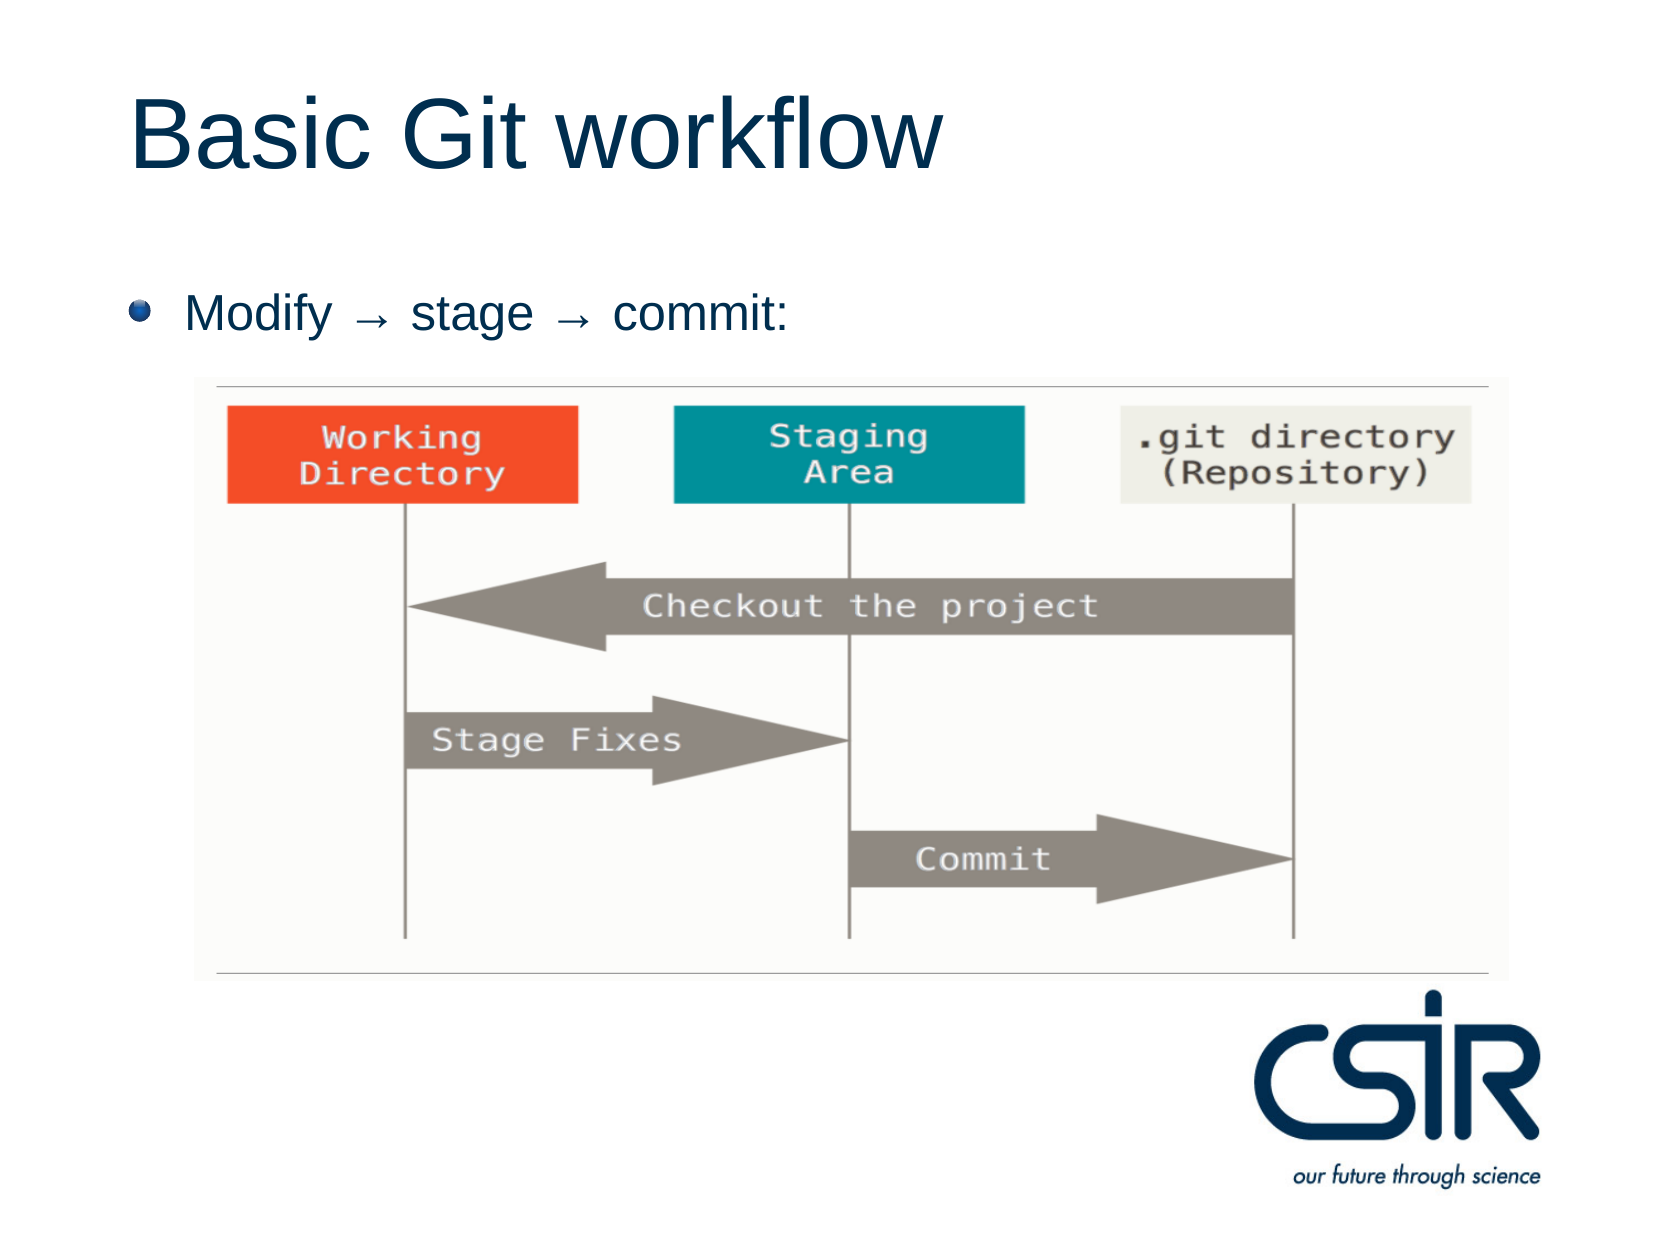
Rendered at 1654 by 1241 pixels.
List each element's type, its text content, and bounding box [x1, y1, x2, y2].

list Modify → stage → commit: [128, 280, 1534, 944]
picture [1241, 983, 1653, 1240]
title Basic Git workflow [128, 68, 1534, 248]
picture [194, 377, 1509, 981]
